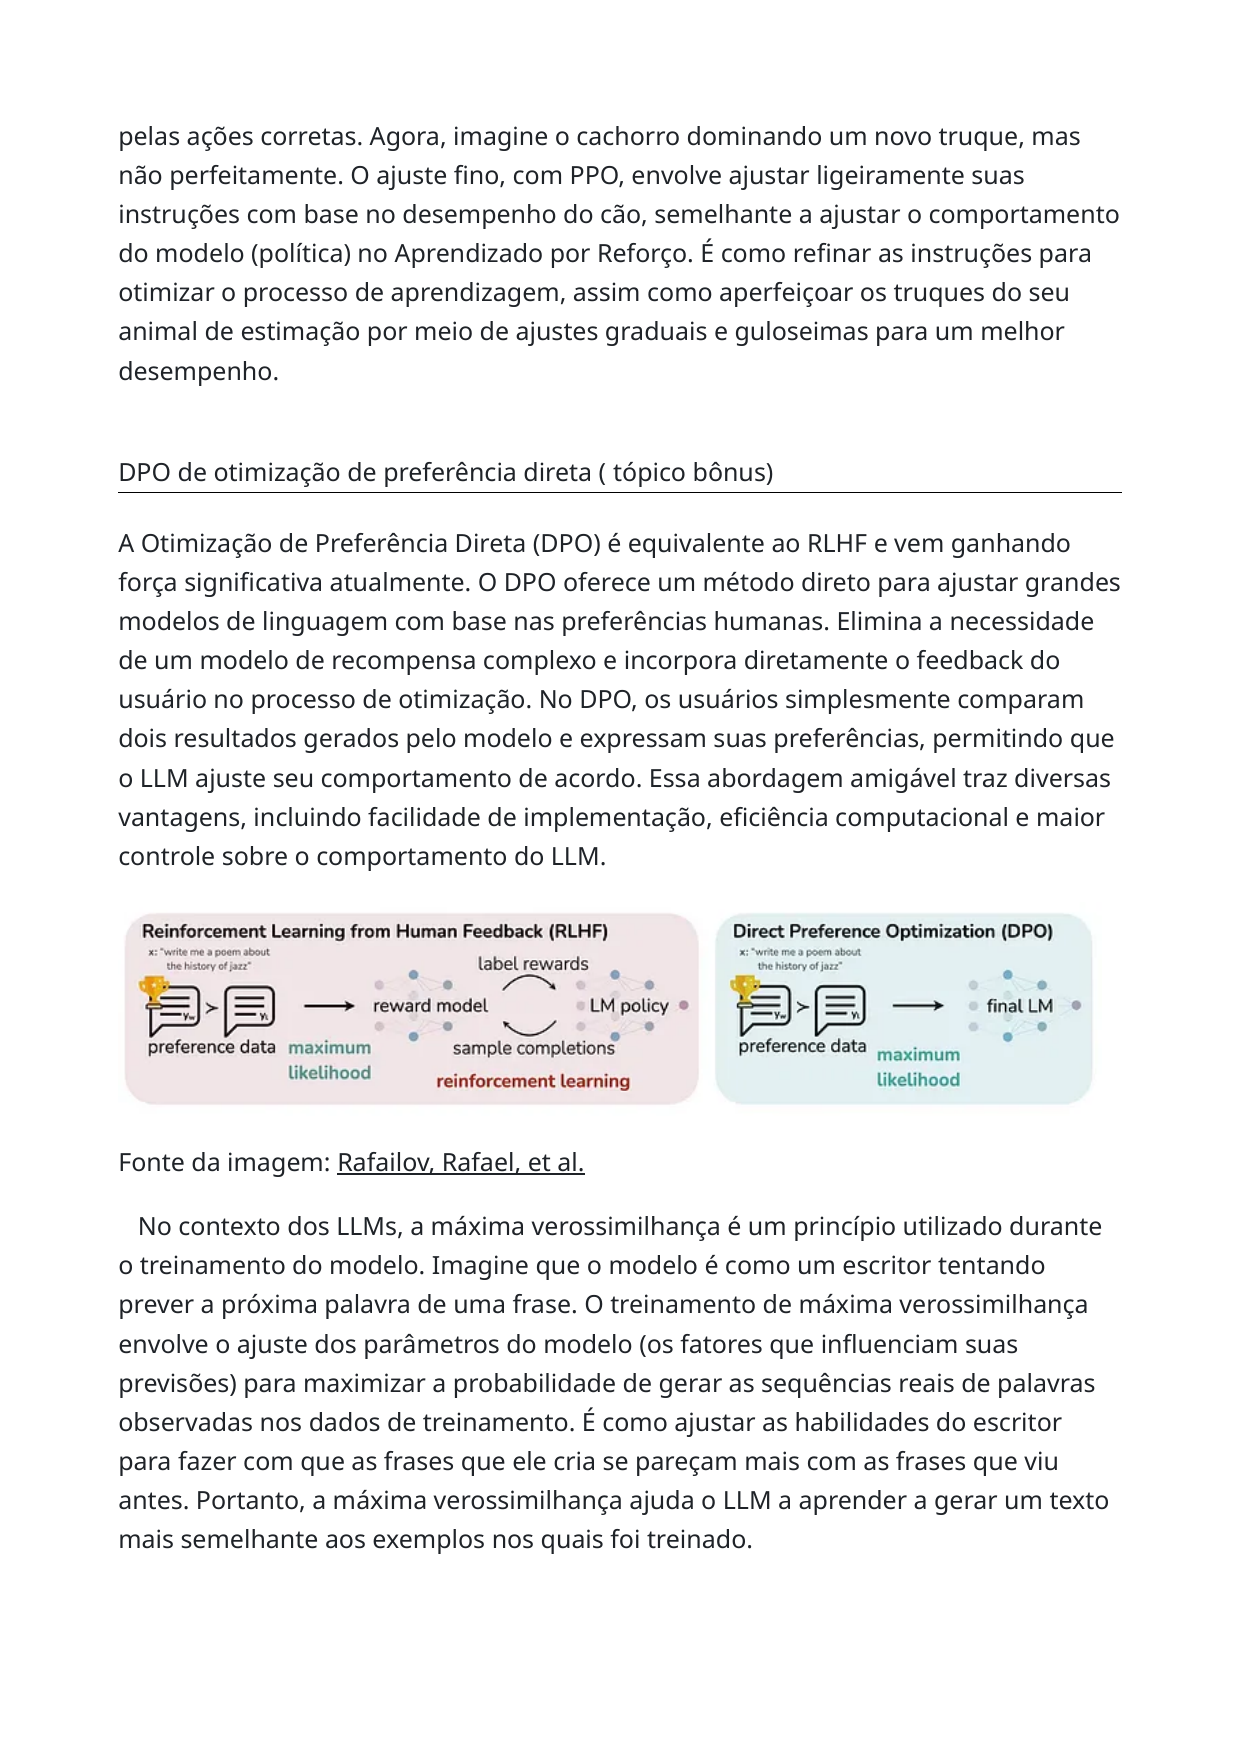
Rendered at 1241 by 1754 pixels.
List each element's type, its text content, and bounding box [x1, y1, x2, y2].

text Fonte da imagem: Rafailov, Rafael, et al. [118, 1145, 1122, 1179]
subtitle DPO de otimização de preferência direta ( tópico bônus) [118, 455, 1122, 492]
text pelas ações corretas. Agora, imagine o cachorro dominando um novo truque, mas não perfeitamente. O ajuste fino, com PPO, envolve ajustar ligeiramente suas instruções com base no desempenho do cão, semelhante a ajustar o comportamento do modelo (política) no Aprendizado por Reforço. É como refinar as instruções para otimizar o processo de aprendizagem, assim como aperfeiçoar os truques do seu animal de estimação por meio de ajustes graduais e guloseimas para um melhor desempenho. [118, 118, 1122, 387]
picture [118, 902, 1102, 1116]
text 💡No contexto dos LLMs, a máxima verossimilhança é um princípio utilizado durante o treinamento do modelo. Imagine que o modelo é como um escritor tentando prever a próxima palavra de uma frase. O treinamento de máxima verossimilhança envolve o ajuste dos parâmetros do modelo (os fatores que influenciam suas previsões) para maximizar a probabilidade de gerar as sequências reais de palavras observadas nos dados de treinamento. É como ajustar as habilidades do escritor para fazer com que as frases que ele cria se pareçam mais com as frases que viu antes. Portanto, a máxima verossimilhança ajuda o LLM a aprender a gerar um texto mais semelhante aos exemplos nos quais foi treinado. [118, 1209, 1122, 1556]
text A Otimização de Preferência Direta (DPO) é equivalente ao RLHF e vem ganhando força significativa atualmente. O DPO oferece um método direto para ajustar grandes modelos de linguagem com base nas preferências humanas. Elimina a necessidade de um modelo de recompensa complexo e incorpora diretamente o feedback do usuário no processo de otimização. No DPO, os usuários simplesmente comparam dois resultados gerados pelo modelo e expressam suas preferências, permitindo que o LLM ajuste seu comportamento de acordo. Essa abordagem amigável traz diversas vantagens, incluindo facilidade de implementação, eficiência computacional e maior controle sobre o comportamento do LLM. [118, 525, 1122, 873]
